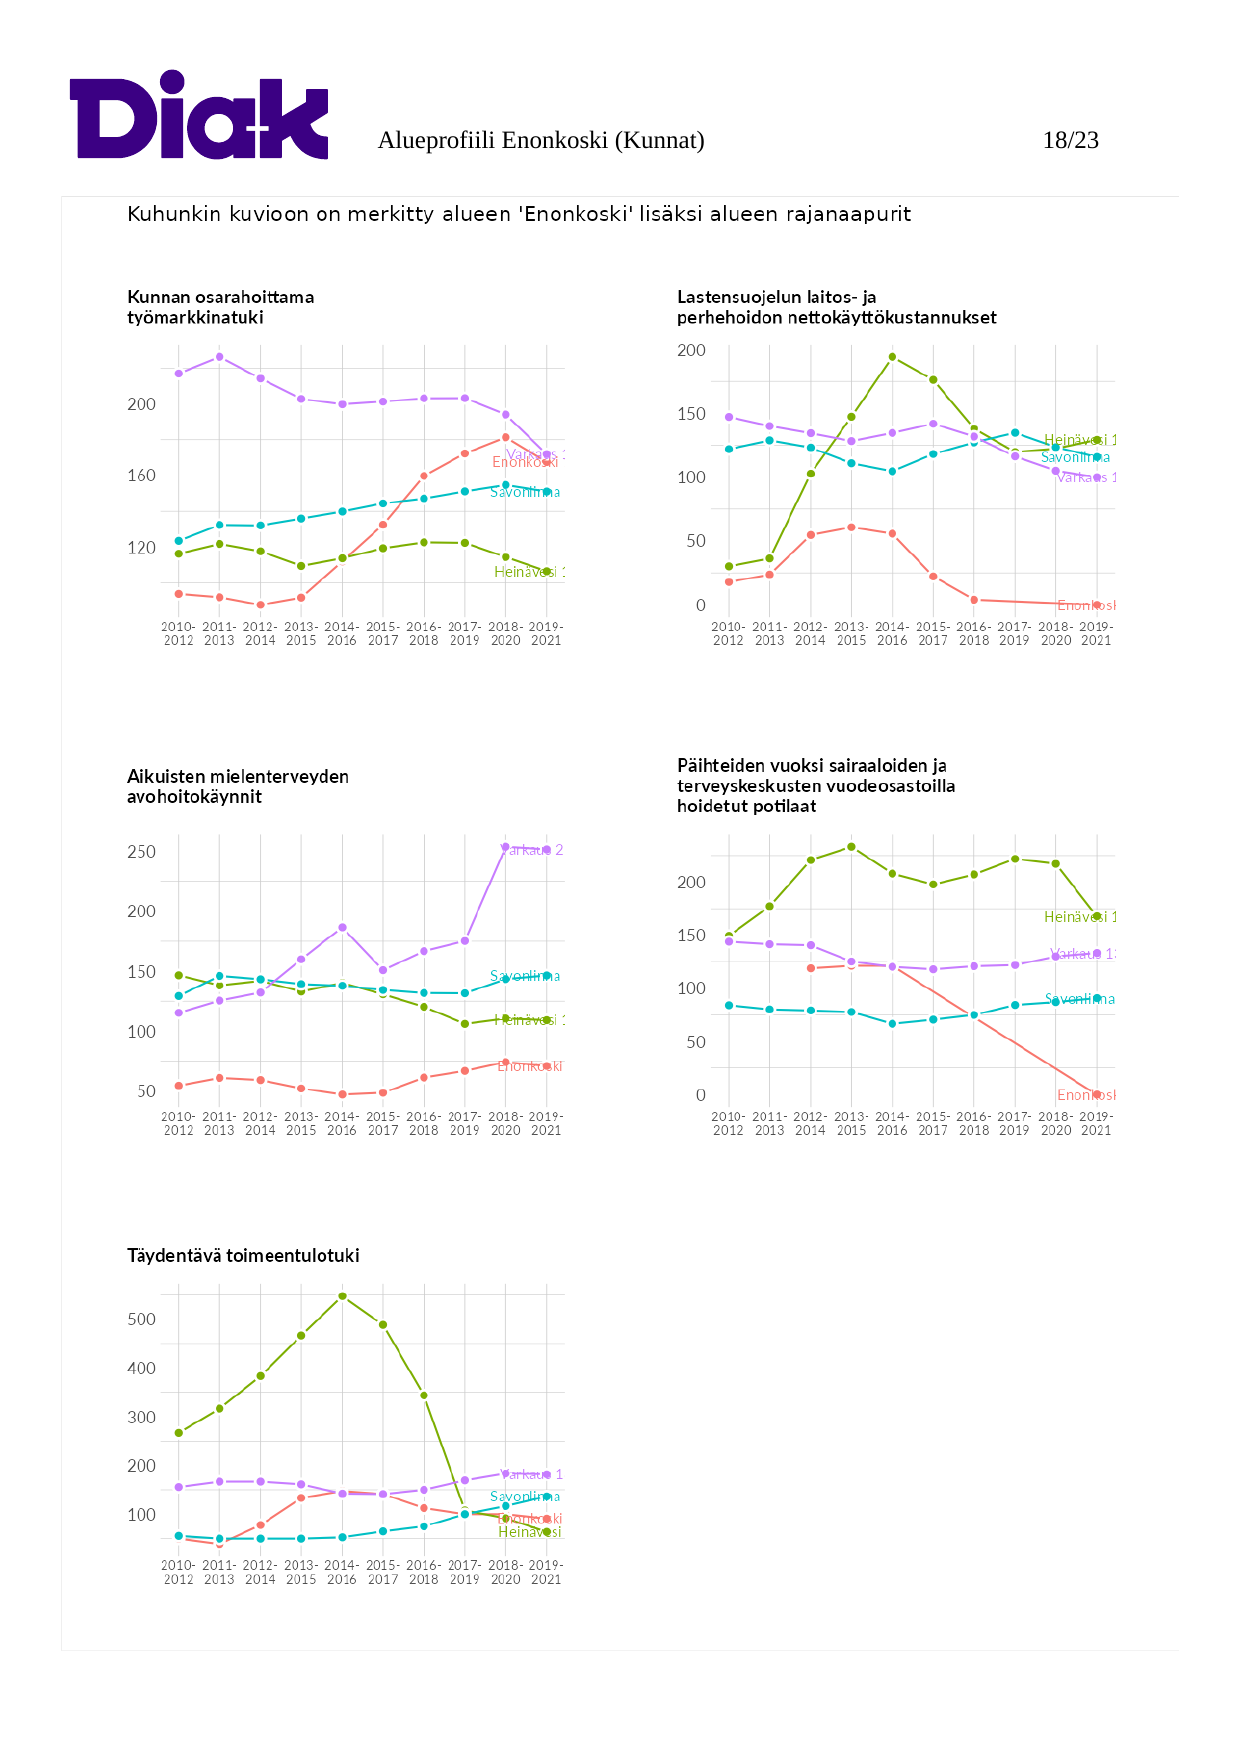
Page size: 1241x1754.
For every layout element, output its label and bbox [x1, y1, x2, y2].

picture [61, 196, 1179, 1651]
